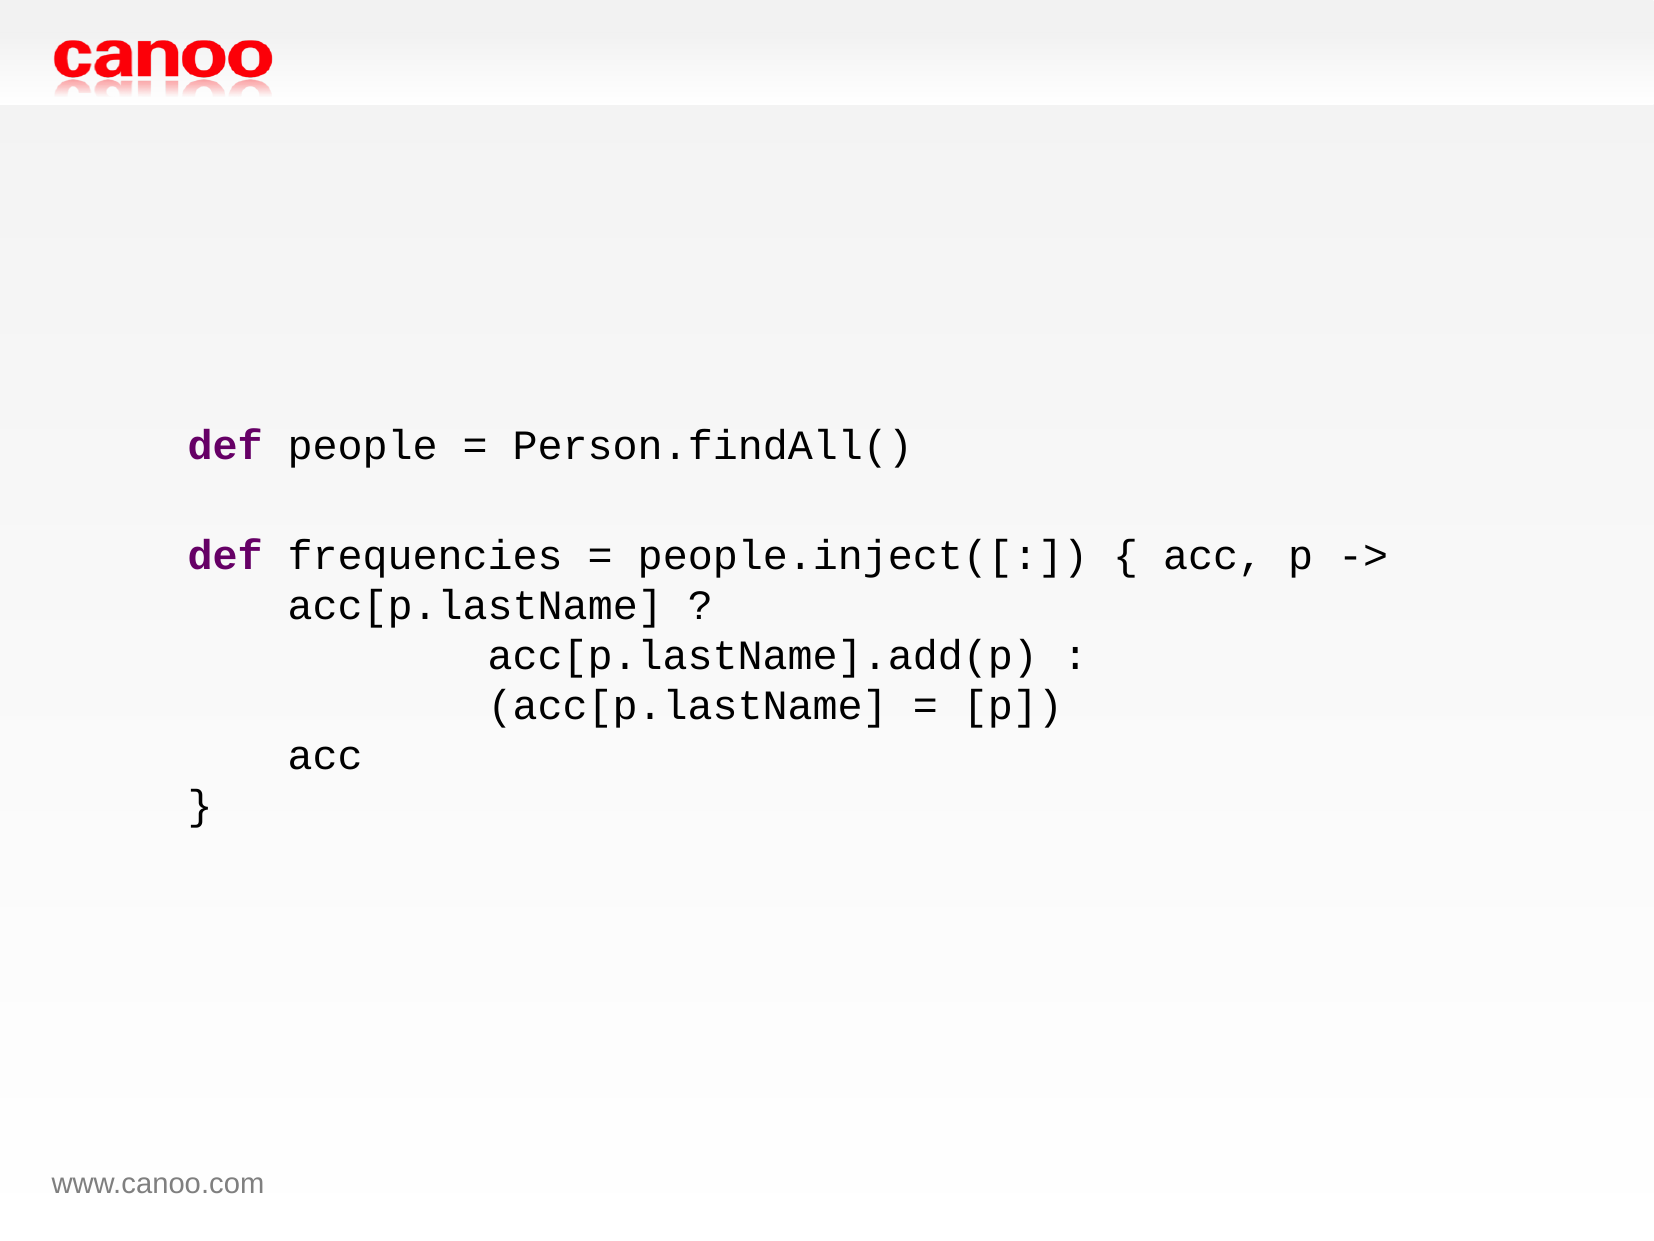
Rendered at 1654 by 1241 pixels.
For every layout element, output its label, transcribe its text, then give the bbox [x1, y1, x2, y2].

text_box def people = Person.findAll() def frequencies = people.inject([:]) { acc, p -> acc[p.lastName] ? acc[p.lastName].add(p) : (acc[p.lastName] = [p]) acc } [187, 145, 1609, 1101]
picture [51, 37, 273, 119]
